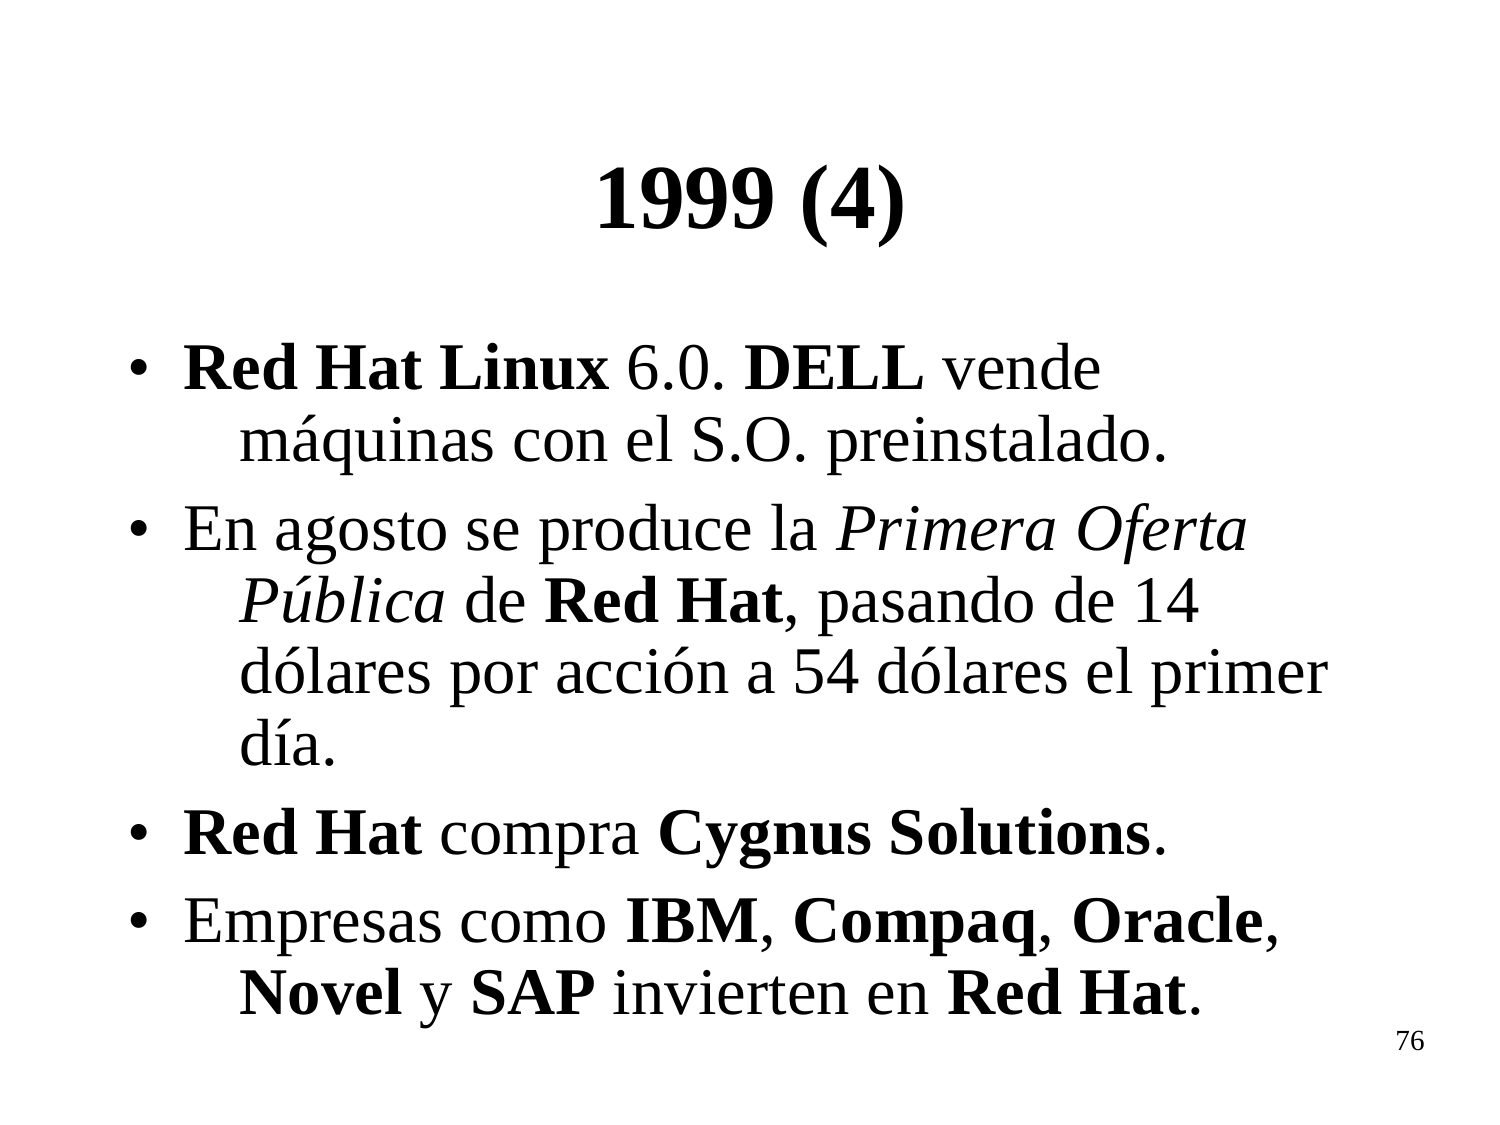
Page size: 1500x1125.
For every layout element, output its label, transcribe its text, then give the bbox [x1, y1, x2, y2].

title 1999 (4) [112, 99, 1388, 288]
list Red Hat Linux 6.0. DELL vende máquinas con el S.O. preinstalado. En agosto se produce la Primera Oferta Pública de Red Hat, pasando de 14 dólares por acción a 54 dólares el primer día. Red Hat compra Cygnus Solutions. Empresas como IBM, Compaq, Oracle, Novel y SAP invierten en Red Hat. [112, 324, 1388, 1000]
